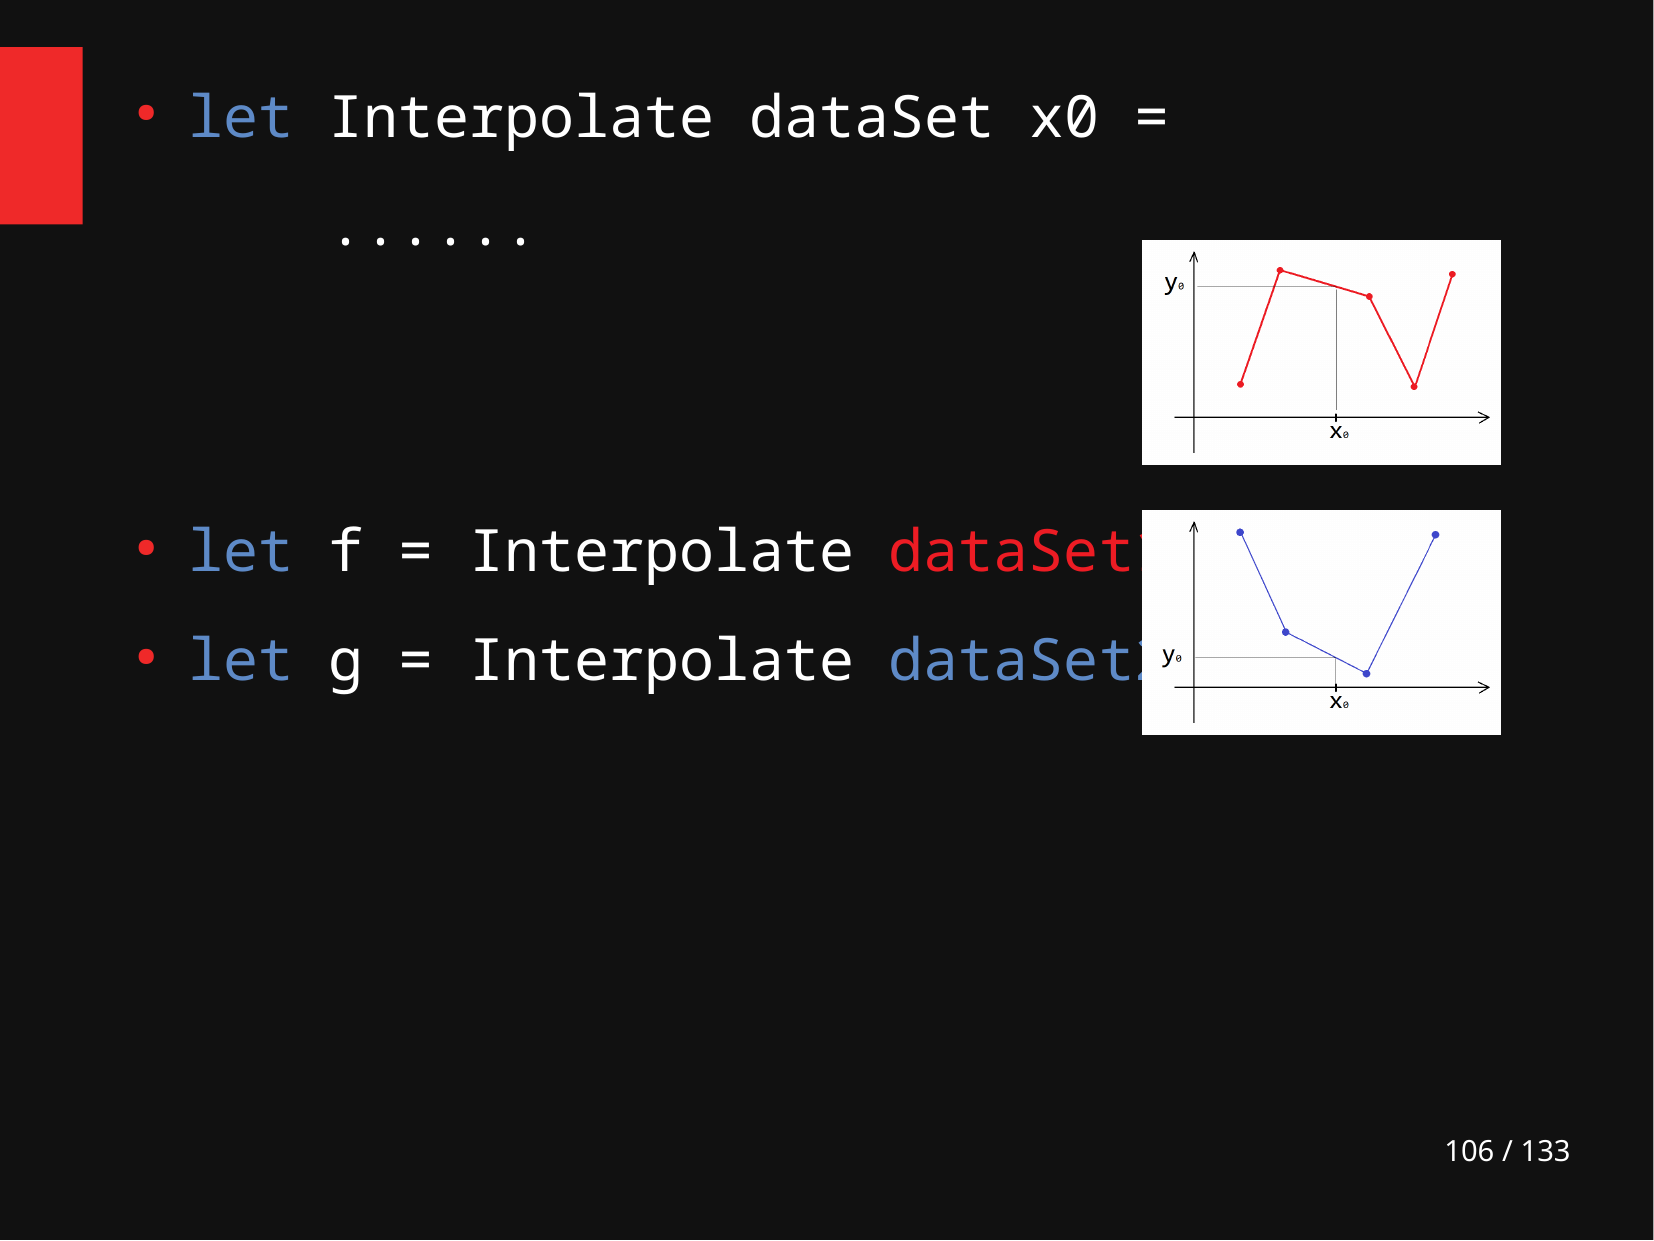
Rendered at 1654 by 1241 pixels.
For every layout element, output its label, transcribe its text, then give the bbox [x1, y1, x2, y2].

list let Interpolate dataSet x0 = ...... let f = Interpolate dataSet1 let g = Interpolate dataSet2 [118, 75, 1536, 1074]
picture [1142, 240, 1501, 466]
picture [1142, 510, 1501, 736]
